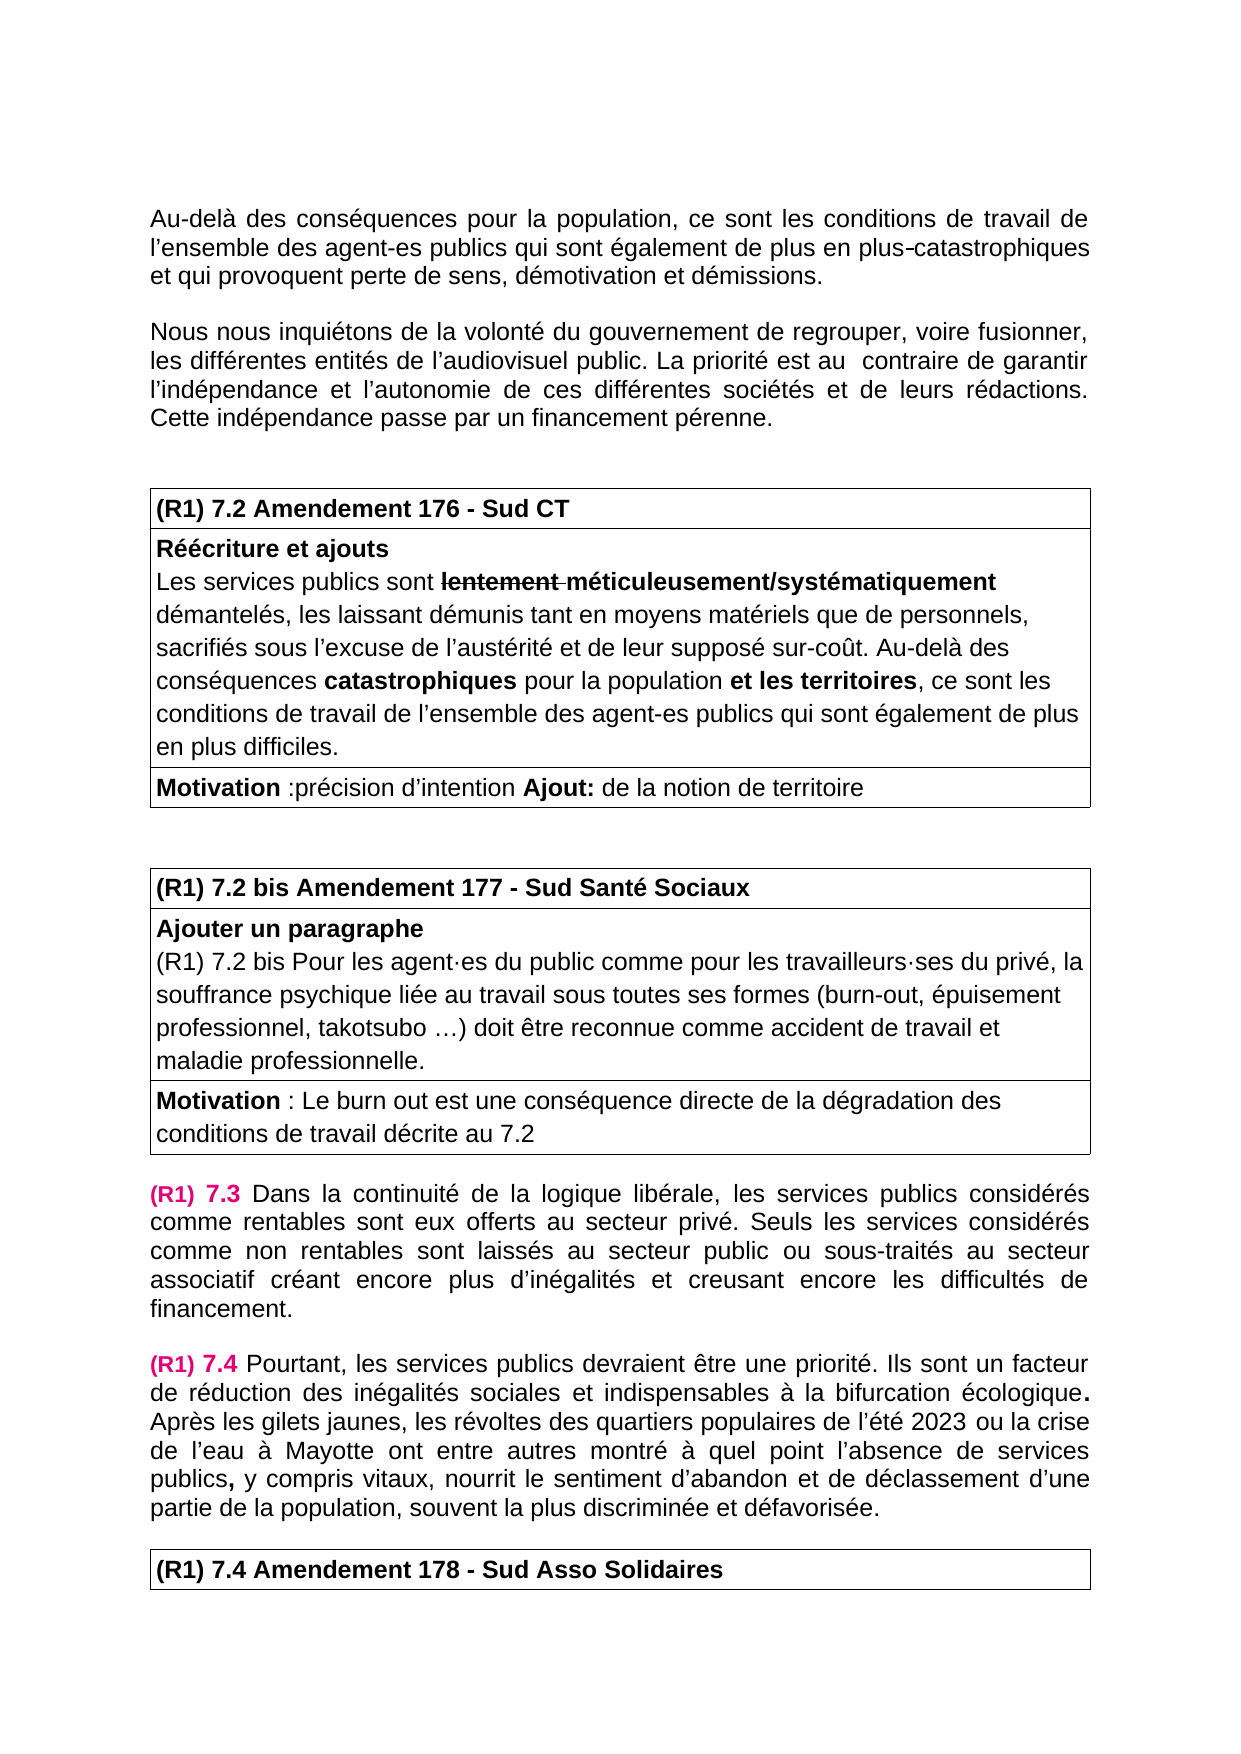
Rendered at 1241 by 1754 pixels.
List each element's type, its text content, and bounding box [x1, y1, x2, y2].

table_cell Réécriture et ajouts Les services publics sont lentement méticuleusement/systématiquement démantelés, les laissant démunis tant en moyens matériels que de personnels, sacrifiés sous l’excuse de l’austérité et de leur supposé sur-coût. Au-delà des conséquences catastrophiques pour la population et les territoires, ce sont les conditions de travail de l’ensemble des agent-es publics qui sont également de plus en plus difficiles. [151, 529, 1090, 767]
table_cell Motivation :précision d’intention Ajout: de la notion de territoire [151, 768, 1090, 807]
table_cell Motivation : Le burn out est une conséquence directe de la dégradation des conditions de travail décrite au 7.2 [151, 1081, 1090, 1153]
table_header (R1) 7.2 Amendement 176 - Sud CT [151, 489, 1090, 528]
text Nous nous inquiétons de la volonté du gouvernement de regrouper, voire fusionner, les différentes entités de l’audiovisuel public. La priorité est au contraire de garantir l’indépendance et l’autonomie de ces différentes sociétés et de leurs rédactions. Cette indépendance passe par un financement pérenne. [150, 317, 1090, 432]
table_header (R1) 7.2 bis Amendement 177 - Sud Santé Sociaux [151, 869, 1090, 908]
table_cell Ajouter un paragraphe (R1) 7.2 bis Pour les agent·es du public comme pour les travailleurs·ses du privé, la souffrance psychique liée au travail sous toutes ses formes (burn-out, épuisement professionnel, takotsubo …) doit être reconnue comme accident de travail et maladie professionnelle. [151, 909, 1090, 1080]
text Au-delà des conséquences pour la population, ce sont les conditions de travail de l’ensemble des agent-es publics qui sont également de plus en plus catastrophiques et qui provoquent perte de sens, démotivation et démissions. [150, 204, 1090, 290]
table_header (R1) 7.4 Amendement 178 - Sud Asso Solidaires [151, 1550, 1090, 1589]
text (R1) 7.4 Pourtant, les services publics devraient être une priorité. Ils sont un facteur de réduction des inégalités sociales et indispensables à la bifurcation écologique. Après les gilets jaunes, les révoltes des quartiers populaires de l’été 2023 ou la crise de l’eau à Mayotte ont entre autres montré à quel point l’absence de services publics, y compris vitaux, nourrit le sentiment d’abandon et de déclassement d’une partie de la population, souvent la plus discriminée et défavorisée. [150, 1349, 1090, 1522]
text (R1) 7.3 Dans la continuité de la logique libérale, les services publics considérés comme rentables sont eux offerts au secteur privé. Seuls les services considérés comme non rentables sont laissés au secteur public ou sous-traités au secteur associatif créant encore plus d’inégalités et creusant encore les difficultés de financement. [150, 1179, 1090, 1322]
